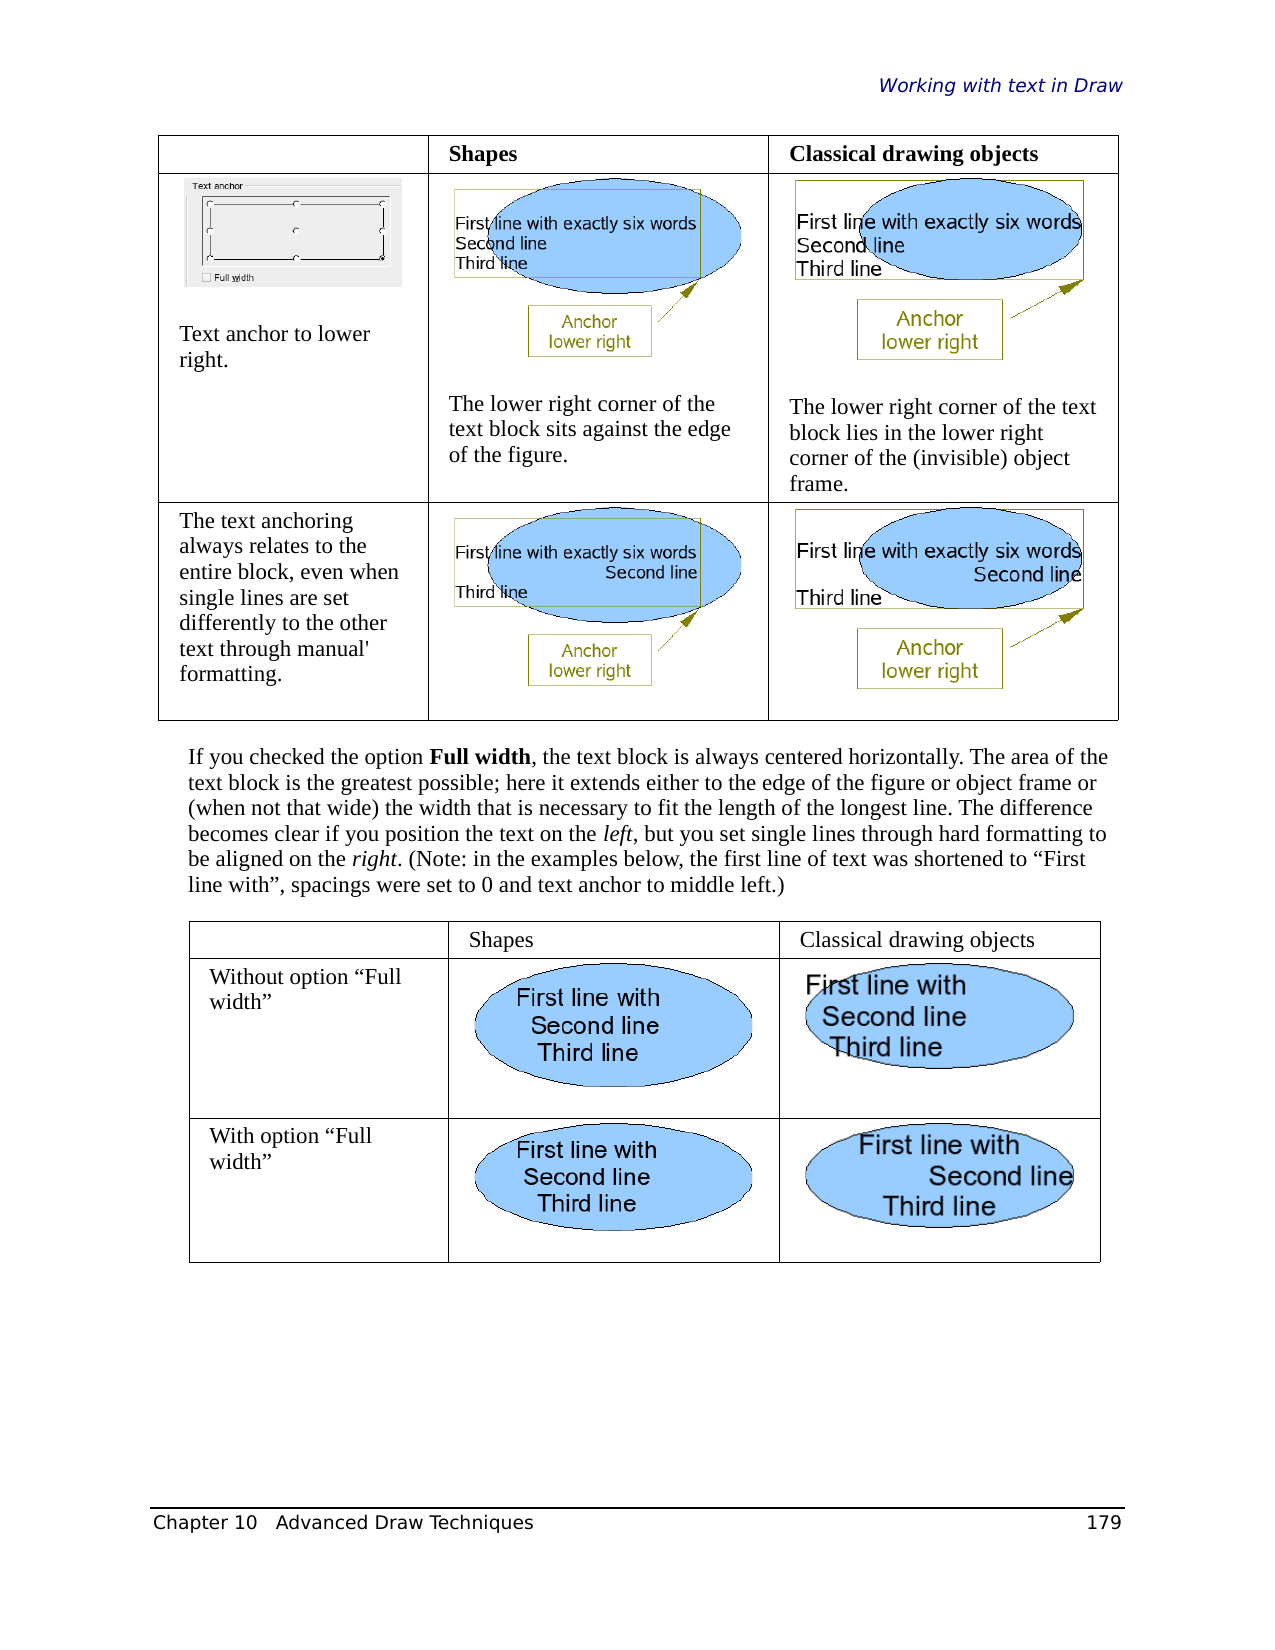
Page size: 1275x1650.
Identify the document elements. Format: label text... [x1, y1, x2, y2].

picture [184, 178, 403, 287]
table_cell [449, 1119, 779, 1262]
table_cell [780, 959, 1100, 1118]
table_cell Text anchor to lower right. [159, 179, 428, 502]
table_header [190, 922, 448, 958]
table_cell [429, 503, 768, 720]
picture [474, 1123, 753, 1231]
table_cell With option “Full width” [190, 1119, 448, 1262]
table_cell Without option “Full width” [190, 959, 448, 1118]
table_cell [449, 959, 779, 1118]
table_cell [1092, 179, 1118, 359]
picture [805, 1123, 1074, 1228]
table_header Shapes [449, 922, 779, 958]
picture [454, 178, 742, 357]
table_header Shapes [429, 136, 768, 173]
table_cell The text anchoring always relates to the entire block, even when single lines are set differently to the other text through manual' formatting. [159, 503, 428, 720]
text If you checked the option Full width, the text block is always centered horizontally. The area of the text block is the greatest possible; here it extends either to the edge of the figure or object frame or (when not that wide) the width that is necessary to fit the length of the longest line. The difference becomes clear if you position the text on the left, but you set single lines through hard formatting to be aligned on the right. (Note: in the examples below, the first line of text was shortened to “First line with”, spacings were set to 0 and text anchor to middle left.) [188, 744, 1125, 897]
table_cell [769, 503, 1118, 720]
picture [795, 178, 1092, 360]
table_cell [159, 174, 428, 178]
table_header Classical drawing objects [780, 922, 1100, 958]
table_cell The lower right corner of the text block sits against the edge of the figure. [429, 179, 768, 502]
picture [474, 963, 753, 1087]
table_header [159, 136, 428, 173]
table_cell The lower right corner of the text block lies in the lower right corner of the (invisible) object frame. [769, 360, 1118, 502]
table_header Classical drawing objects [769, 136, 1118, 173]
picture [795, 507, 1092, 689]
picture [454, 507, 742, 686]
table_cell [780, 1119, 1100, 1262]
picture [805, 963, 1074, 1069]
table_cell [769, 179, 795, 359]
